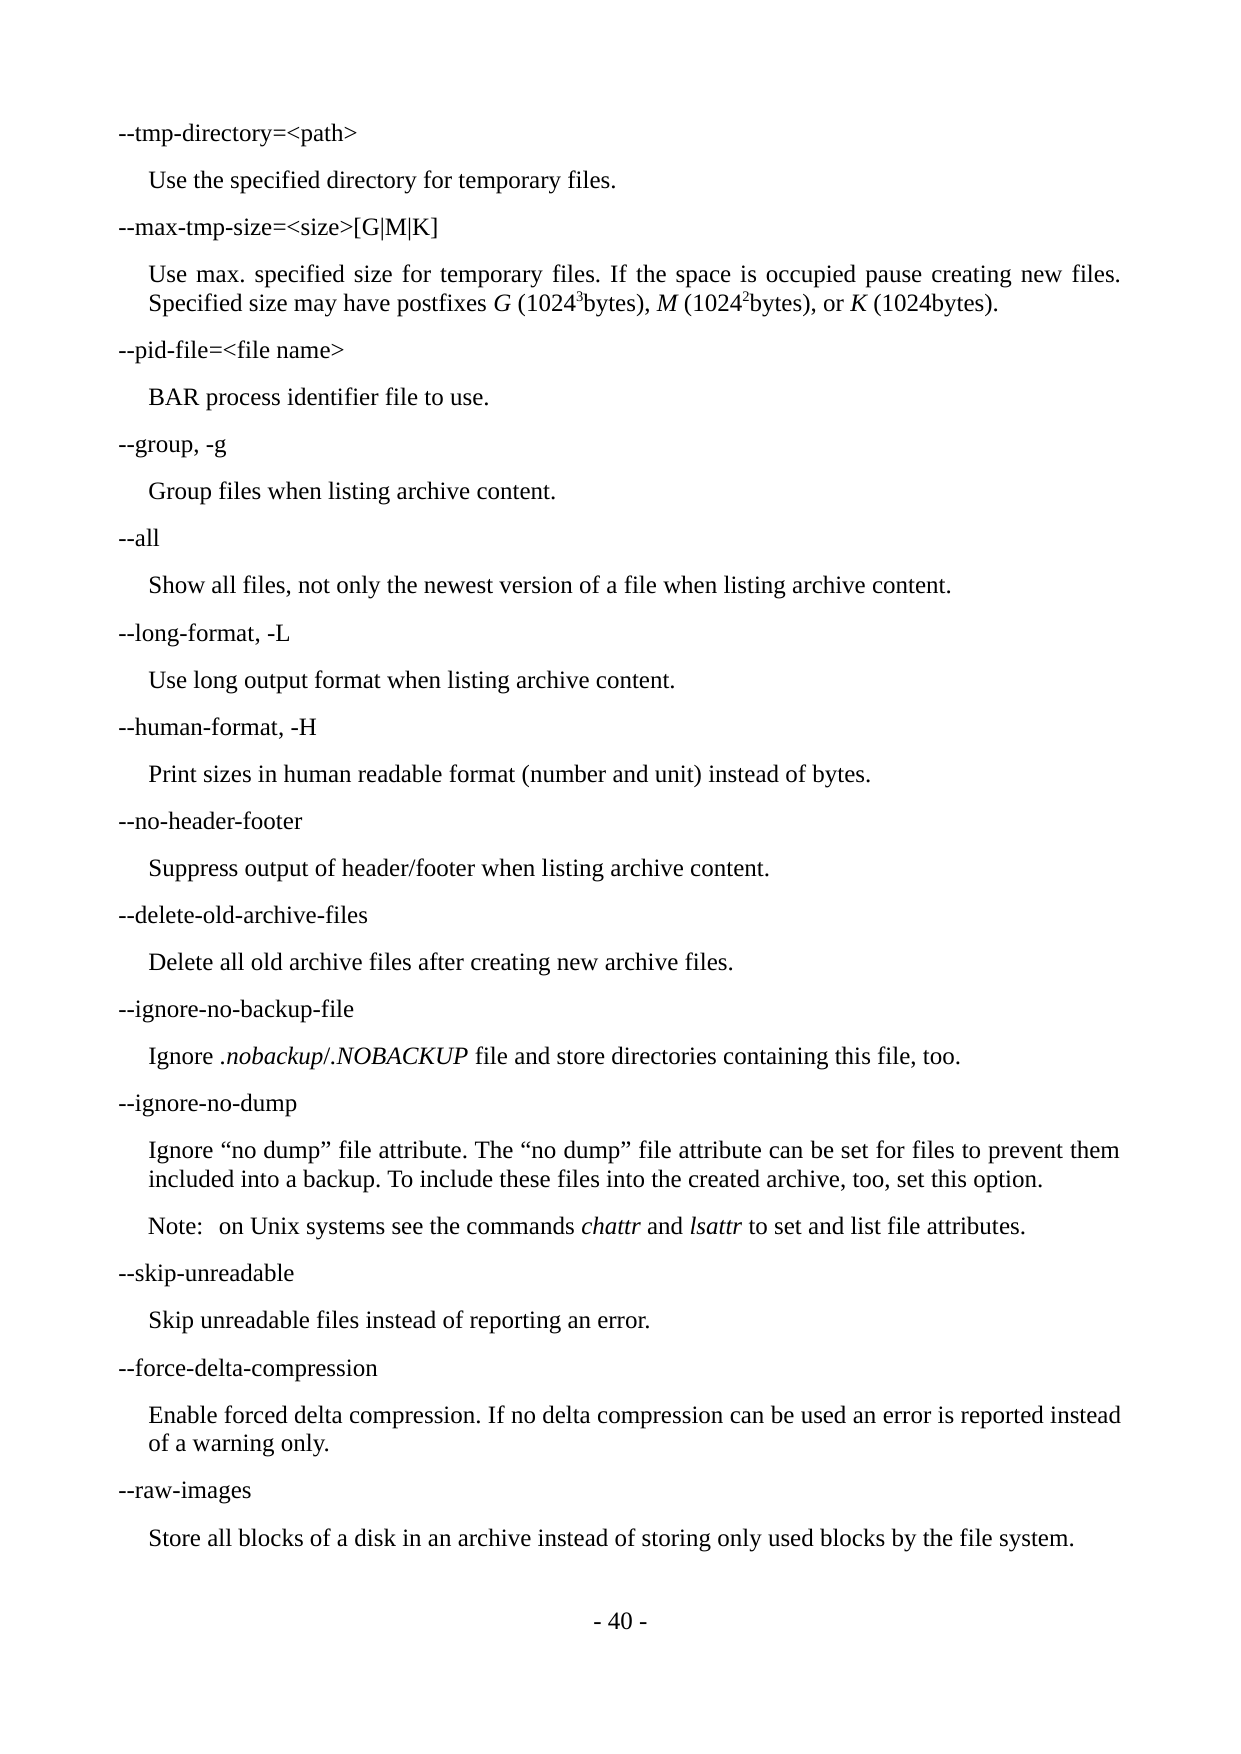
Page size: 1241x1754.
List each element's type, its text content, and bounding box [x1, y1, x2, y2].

text Delete all old archive files after creating new archive files. [148, 947, 1122, 976]
title --no-header-footer [118, 806, 1122, 835]
title --pid-file=<file name> [118, 335, 1122, 364]
text Skip unreadable files instead of reporting an error. [148, 1306, 1122, 1334]
text Ignore .nobackup/.NOBACKUP file and store directories containing this file, too. [148, 1041, 1122, 1070]
text Group files when listing archive content. [148, 476, 1122, 505]
text BAR process identifier file to use. [148, 382, 1122, 411]
text Use long output format when listing archive content. [148, 665, 1122, 693]
title --delete-old-archive-files [118, 900, 1122, 929]
title --human-format, -H [118, 712, 1122, 741]
text Show all files, not only the newest version of a file when listing archive content. [148, 571, 1122, 599]
title --skip-unreadable [118, 1258, 1122, 1287]
text Print sizes in human readable format (number and unit) instead of bytes. [148, 759, 1122, 788]
text Use max. specified size for temporary files. If the space is occupied pause creating new files. Specified size may have postfixes G (10243bytes), M (10242bytes), or K (1024bytes). [148, 259, 1122, 317]
title --max-tmp-size=<size>[G|M|K] [118, 212, 1122, 241]
title --long-format, -L [118, 618, 1122, 646]
text Note: on Unix systems see the commands chattr and lsattr to set and list file attributes. [148, 1211, 1122, 1240]
text Use the specified directory for temporary files. [148, 165, 1122, 194]
text Store all blocks of a disk in an archive instead of storing only used blocks by the file system. [148, 1523, 1122, 1551]
title --tmp-directory=<path> [118, 118, 1122, 147]
title --all [118, 523, 1122, 552]
title --raw-images [118, 1476, 1122, 1504]
title --ignore-no-dump [118, 1088, 1122, 1117]
title --group, -g [118, 429, 1122, 458]
title --ignore-no-backup-file [118, 994, 1122, 1023]
text Ignore “no dump” file attribute. The “no dump” file attribute can be set for files to prevent them included into a backup. To include these files into the created archive, too, set this option. [148, 1136, 1122, 1193]
title --force-delta-compression [118, 1353, 1122, 1381]
text Suppress output of header/footer when listing archive content. [148, 853, 1122, 882]
text Enable forced delta compression. If no delta compression can be used an error is reported instead of a warning only. [148, 1400, 1122, 1457]
